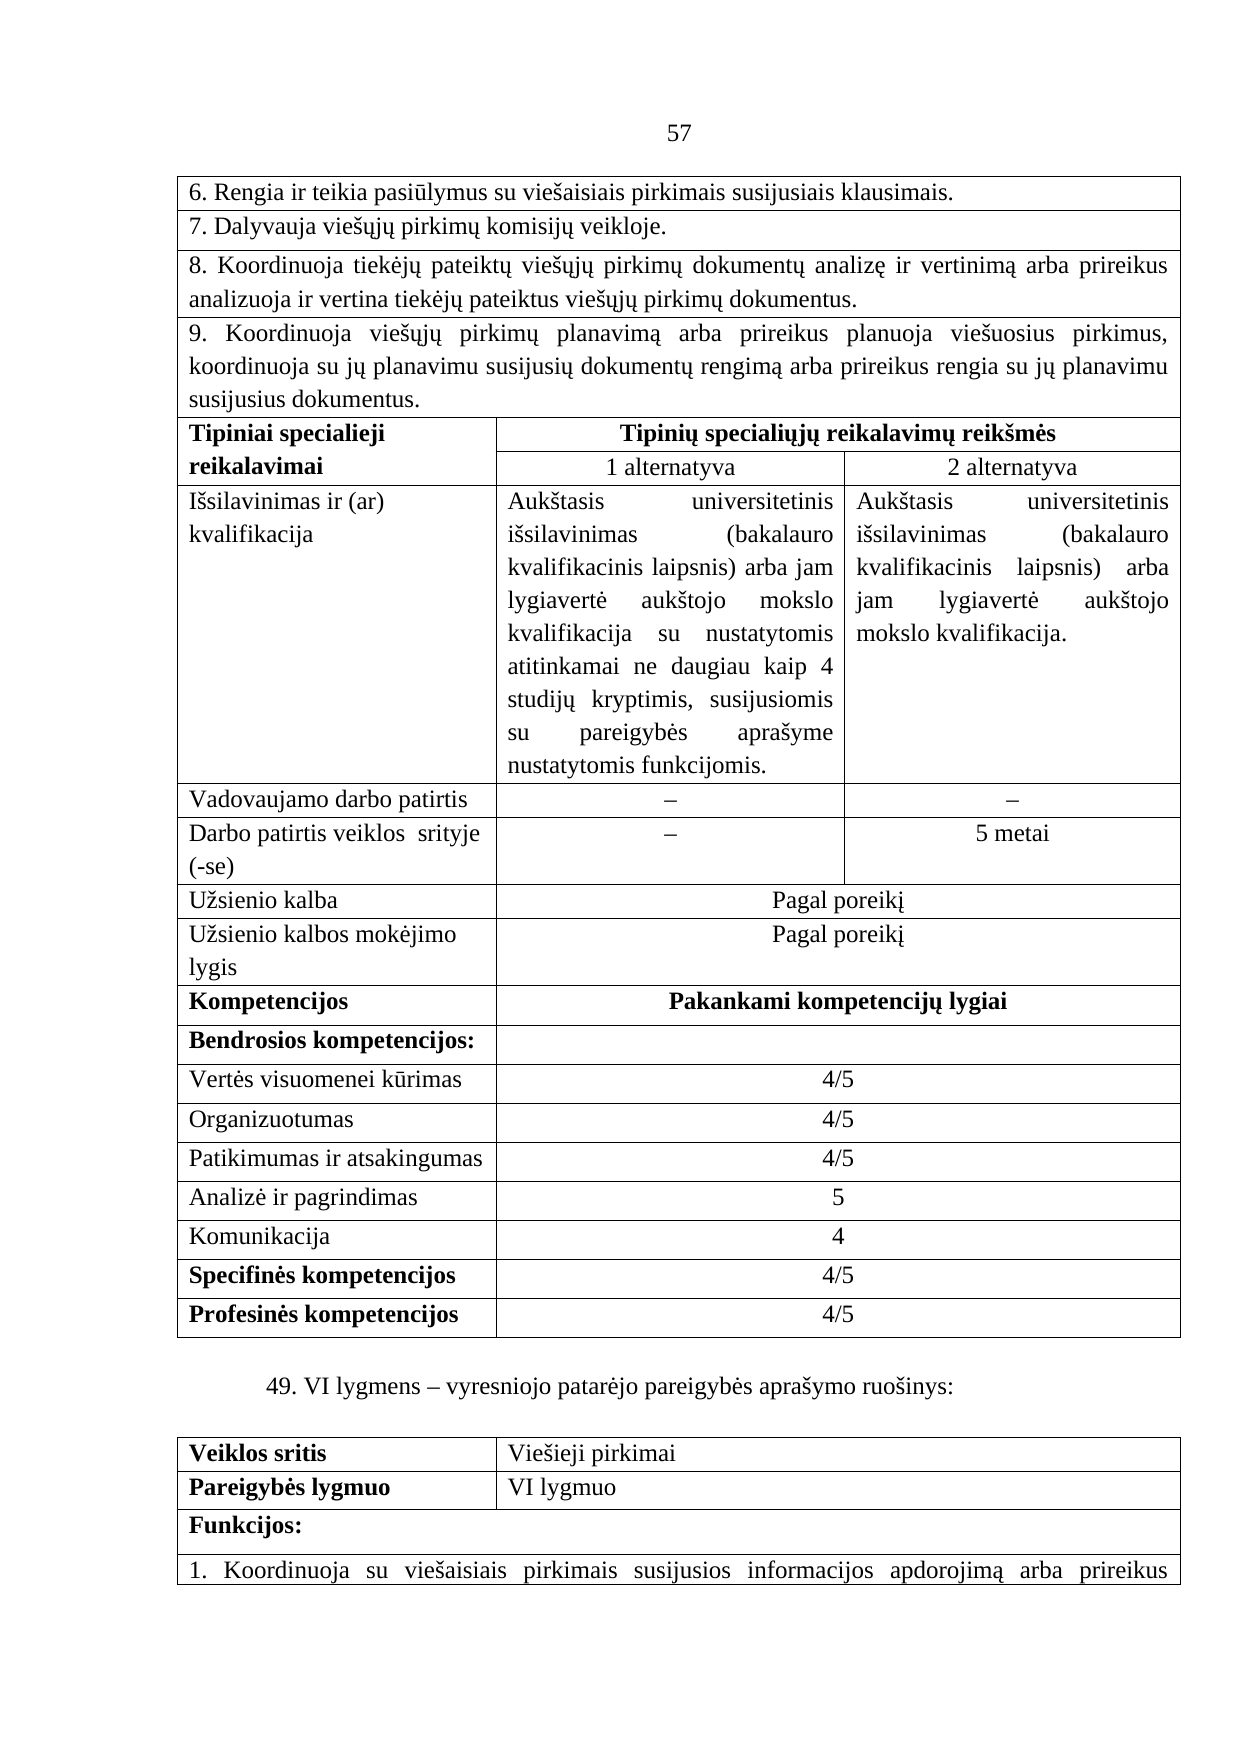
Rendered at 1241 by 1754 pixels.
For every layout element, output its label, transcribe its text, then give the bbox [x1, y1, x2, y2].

table_cell Darbo patirtis veiklos srityje (-se) [178, 818, 496, 884]
table_cell Pagal poreikį [497, 919, 1180, 985]
text 49. VI lygmens – vyresniojo patarėjo pareigybės aprašymo ruošinys: [177, 1371, 1181, 1400]
table_cell – [845, 784, 1180, 817]
table_cell 1 alternatyva [497, 452, 844, 485]
table_cell 4/5 [497, 1299, 1180, 1337]
table_cell Pagal poreikį [497, 885, 1180, 918]
table_cell Išsilavinimas ir (ar) kvalifikacija [178, 486, 496, 783]
table_cell Profesinės kompetencijos [178, 1299, 496, 1337]
table_cell Aukštasis universitetinis išsilavinimas (bakalauro kvalifikacinis laipsnis) arba jam lygiavertė aukštojo mokslo kvalifikacija su nustatytomis atitinkamai ne daugiau kaip 4 studijų kryptimis, susijusiomis su pareigybės aprašyme nustatytomis funkcijomis. [497, 486, 844, 783]
table_cell Pakankami kompetencijų lygiai [497, 986, 1180, 1024]
table_cell – [497, 784, 844, 817]
table_cell 1. Koordinuoja su viešaisiais pirkimais susijusios informacijos apdorojimą arba prireikus [178, 1555, 1180, 1584]
table_cell 9. Koordinuoja viešųjų pirkimų planavimą arba prireikus planuoja viešuosius pirkimus, koordinuoja su jų planavimu susijusių dokumentų rengimą arba prireikus rengia su jų planavimu susijusius dokumentus. [178, 318, 1180, 417]
table_cell Analizė ir pagrindimas [178, 1182, 496, 1220]
table_header Veiklos sritis [178, 1438, 496, 1471]
table_cell Funkcijos: [178, 1510, 1180, 1554]
table_cell 7. Dalyvauja viešųjų pirkimų komisijų veikloje. [178, 211, 1180, 249]
table_cell 2 alternatyva [845, 452, 1180, 485]
table_cell Tipiniai specialieji reikalavimai [178, 418, 496, 485]
table_header Viešieji pirkimai [497, 1438, 1180, 1471]
table_cell Vertės visuomenei kūrimas [178, 1065, 496, 1103]
table_cell Specifinės kompetencijos [178, 1260, 496, 1298]
table_cell 4/5 [497, 1260, 1180, 1298]
table_cell 5 metai [845, 818, 1180, 884]
table_cell 4 [497, 1221, 1180, 1259]
table_cell Bendrosios kompetencijos: [178, 1026, 496, 1063]
table_cell Tipinių specialiųjų reikalavimų reikšmės [497, 418, 1180, 451]
table_cell Aukštasis universitetinis išsilavinimas (bakalauro kvalifikacinis laipsnis) arba jam lygiavertė aukštojo mokslo kvalifikacija. [845, 486, 1180, 783]
table_cell Organizuotumas [178, 1104, 496, 1142]
table_cell 6. Rengia ir teikia pasiūlymus su viešaisiais pirkimais susijusiais klausimais. [178, 177, 1180, 210]
table_cell VI lygmuo [497, 1472, 1180, 1509]
table_cell Komunikacija [178, 1221, 496, 1259]
table_cell [497, 1026, 1180, 1063]
table_cell 4/5 [497, 1104, 1180, 1142]
table_cell 4/5 [497, 1143, 1180, 1181]
table_cell 8. Koordinuoja tiekėjų pateiktų viešųjų pirkimų dokumentų analizę ir vertinimą arba prireikus analizuoja ir vertina tiekėjų pateiktus viešųjų pirkimų dokumentus. [178, 251, 1180, 317]
table_cell Pareigybės lygmuo [178, 1472, 496, 1509]
table_cell – [497, 818, 844, 884]
table_cell Užsienio kalbos mokėjimo lygis [178, 919, 496, 985]
table_cell 5 [497, 1182, 1180, 1220]
table_cell 4/5 [497, 1065, 1180, 1103]
table_cell Patikimumas ir atsakingumas [178, 1143, 496, 1181]
table_cell Užsienio kalba [178, 885, 496, 918]
table_cell Vadovaujamo darbo patirtis [178, 784, 496, 817]
table_cell Kompetencijos [178, 986, 496, 1024]
